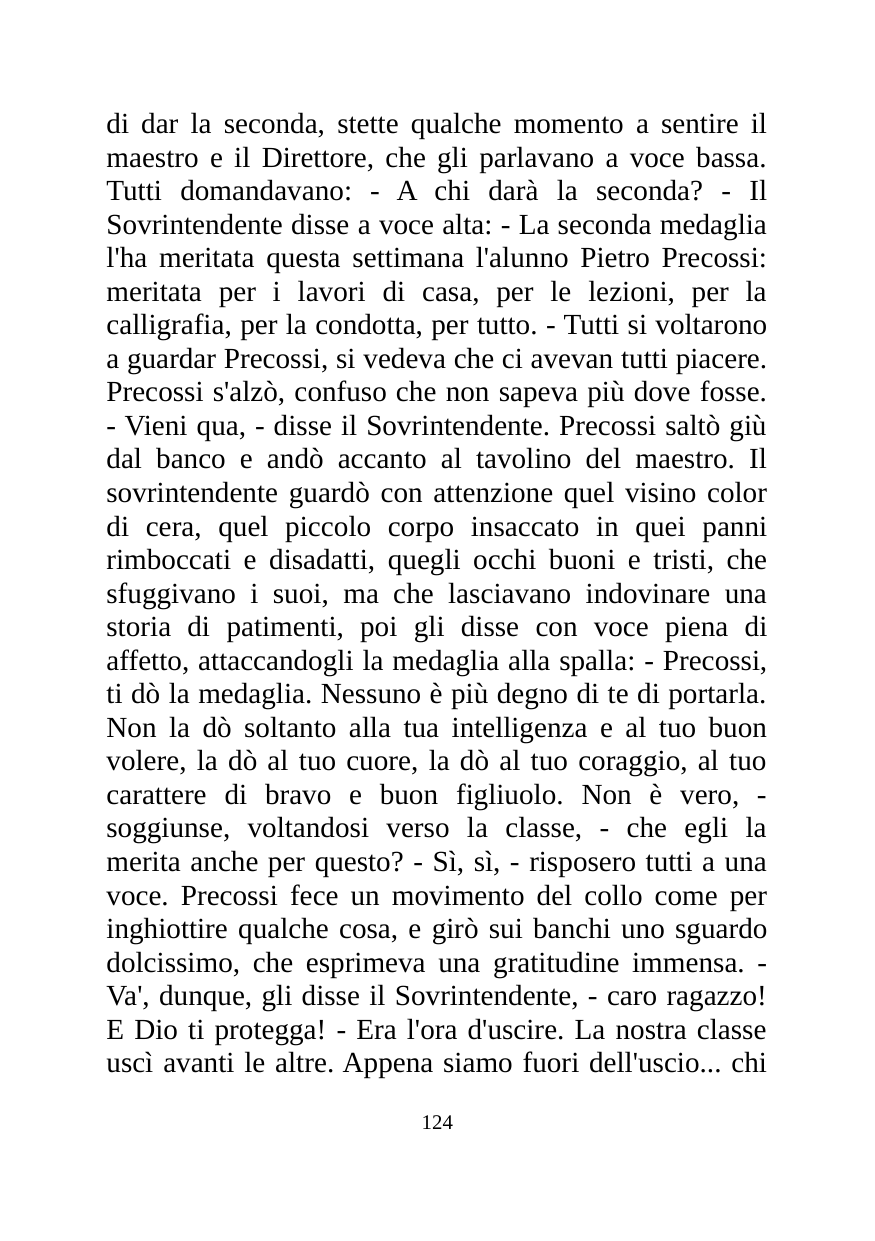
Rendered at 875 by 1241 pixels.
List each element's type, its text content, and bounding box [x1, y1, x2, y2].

text di dar la seconda, stette qualche momento a sentire il maestro e il Direttore, che gli parlavano a voce bassa. Tutti domandavano: - A chi darà la seconda? - Il Sovrintendente disse a voce alta: - La seconda medaglia l'ha meritata questa settimana l'alunno Pietro Precossi: meritata per i lavori di casa, per le lezioni, per la calligrafia, per la condotta, per tutto. - Tutti si voltarono a guardar Precossi, si vedeva che ci avevan tutti piacere. Precossi s'alzò, confuso che non sapeva più dove fosse. - Vieni qua, - disse il Sovrintendente. Precossi saltò giù dal banco e andò accanto al tavolino del maestro. Il sovrintendente guardò con attenzione quel visino color di cera, quel piccolo corpo insaccato in quei panni rimboccati e disadatti, quegli occhi buoni e tristi, che sfuggivano i suoi, ma che lasciavano indovinare una storia di patimenti, poi gli disse con voce piena di affetto, attaccandogli la medaglia alla spalla: - Precossi, ti dò la medaglia. Nessuno è più degno di te di portarla. Non la dò soltanto alla tua intelligenza e al tuo buon volere, la dò al tuo cuore, la dò al tuo coraggio, al tuo carattere di bravo e buon figliuolo. Non è vero, - soggiunse, voltandosi verso la classe, - che egli la merita anche per questo? - Sì, sì, - risposero tutti a una voce. Precossi fece un movimento del collo come per inghiottire qualche cosa, e girò sui banchi uno sguardo dolcissimo, che esprimeva una gratitudine immensa. - Va', dunque, gli disse il Sovrintendente, - caro ragazzo! E Dio ti protegga! - Era l'ora d'uscire. La nostra classe uscì avanti le altre. Appena siamo fuori dell'uscio... chi [106, 106, 768, 1079]
